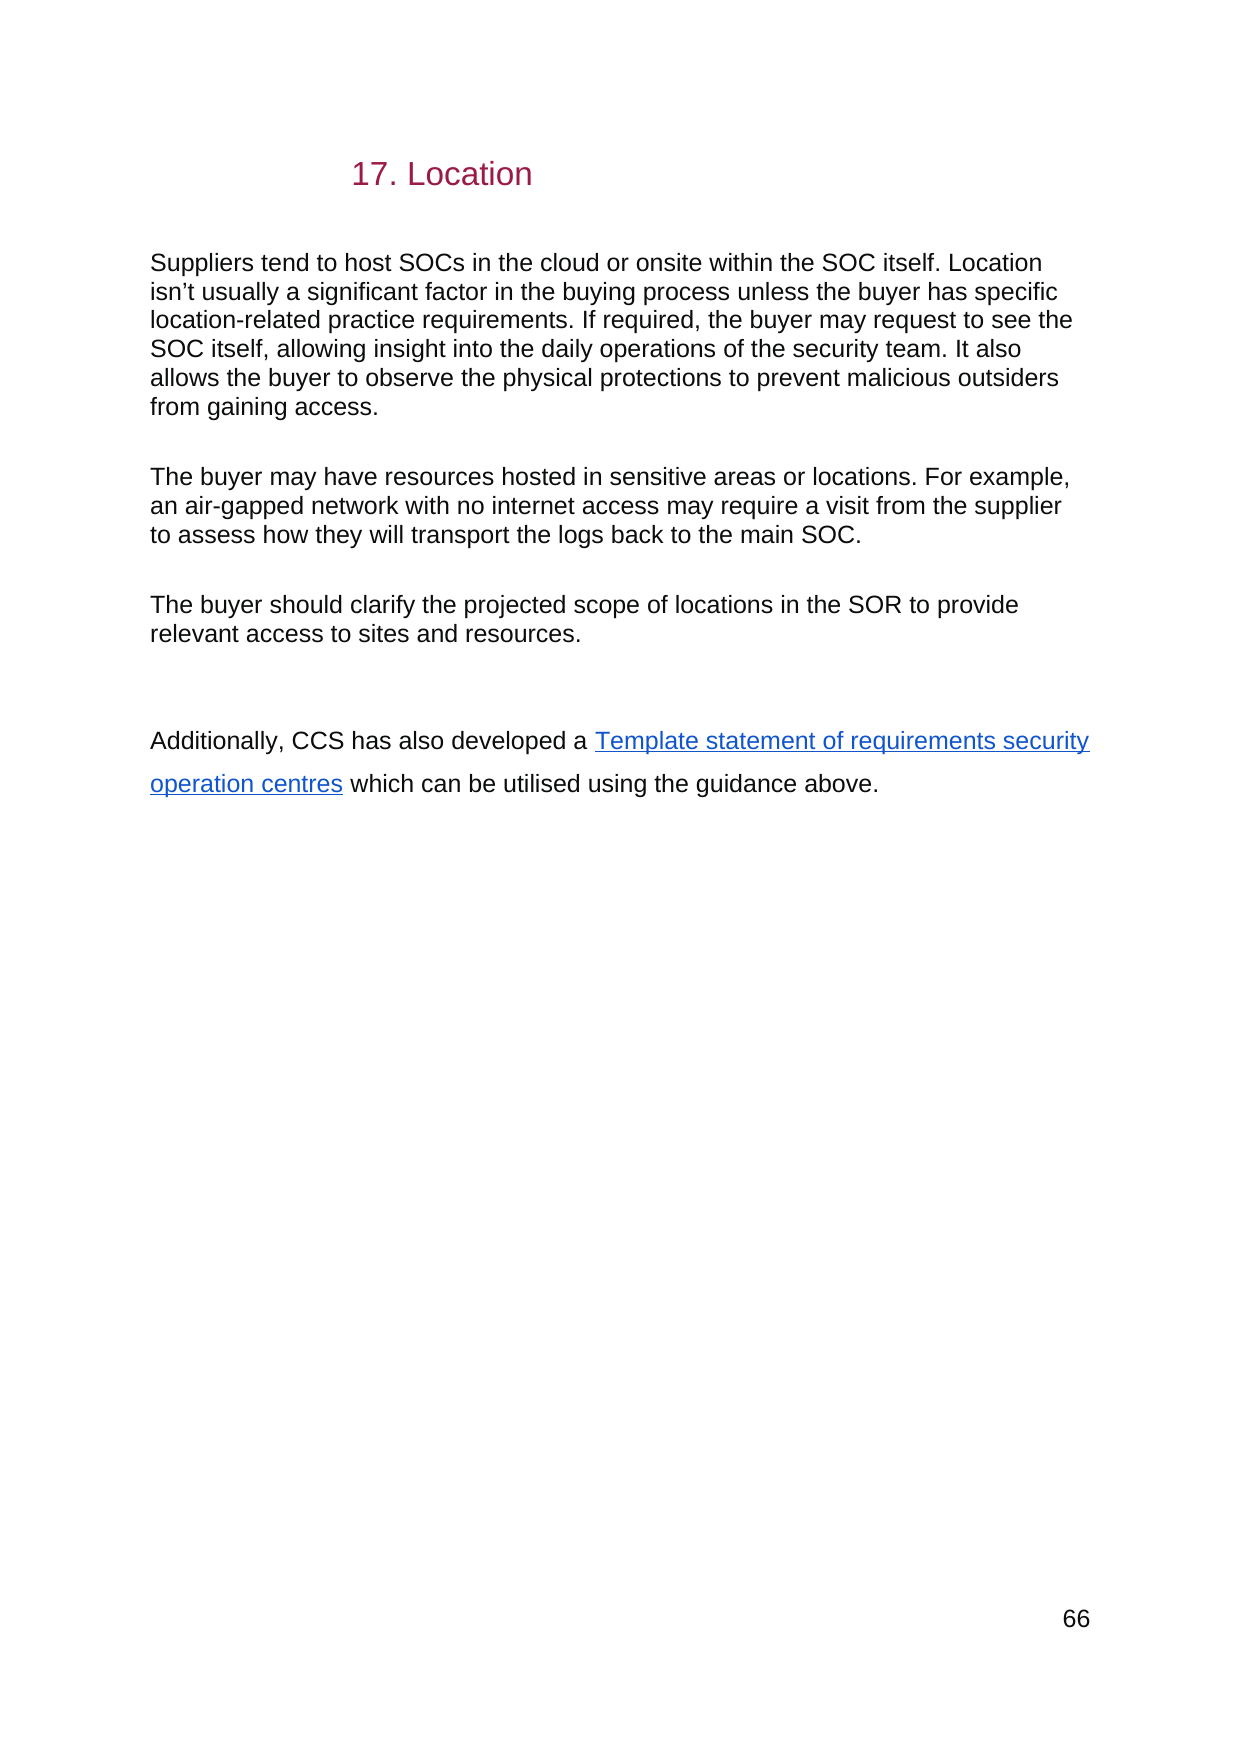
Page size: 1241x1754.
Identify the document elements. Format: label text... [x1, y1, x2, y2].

subtitle 17. Location [150, 150, 1090, 193]
text The buyer should clarify the projected scope of locations in the SOR to provide relevant access to sites and resources. [150, 590, 1090, 648]
text Suppliers tend to host SOCs in the cloud or onsite within the SOC itself. Location isn’t usually a significant factor in the buying process unless the buyer has specific location-related practice requirements. If required, the buyer may request to see the SOC itself, allowing insight into the daily operations of the security team. It also allows the buyer to observe the physical protections to prevent malicious outsiders from gaining access. [150, 248, 1090, 421]
text The buyer may have resources hosted in sensitive areas or locations. For example, an air-gapped network with no internet access may require a visit from the supplier to assess how they will transport the logs back to the main SOC. [150, 462, 1090, 548]
text Additionally, CCS has also developed a Template statement of requirements security operation centres which can be utilised using the guidance above. [150, 726, 1090, 798]
